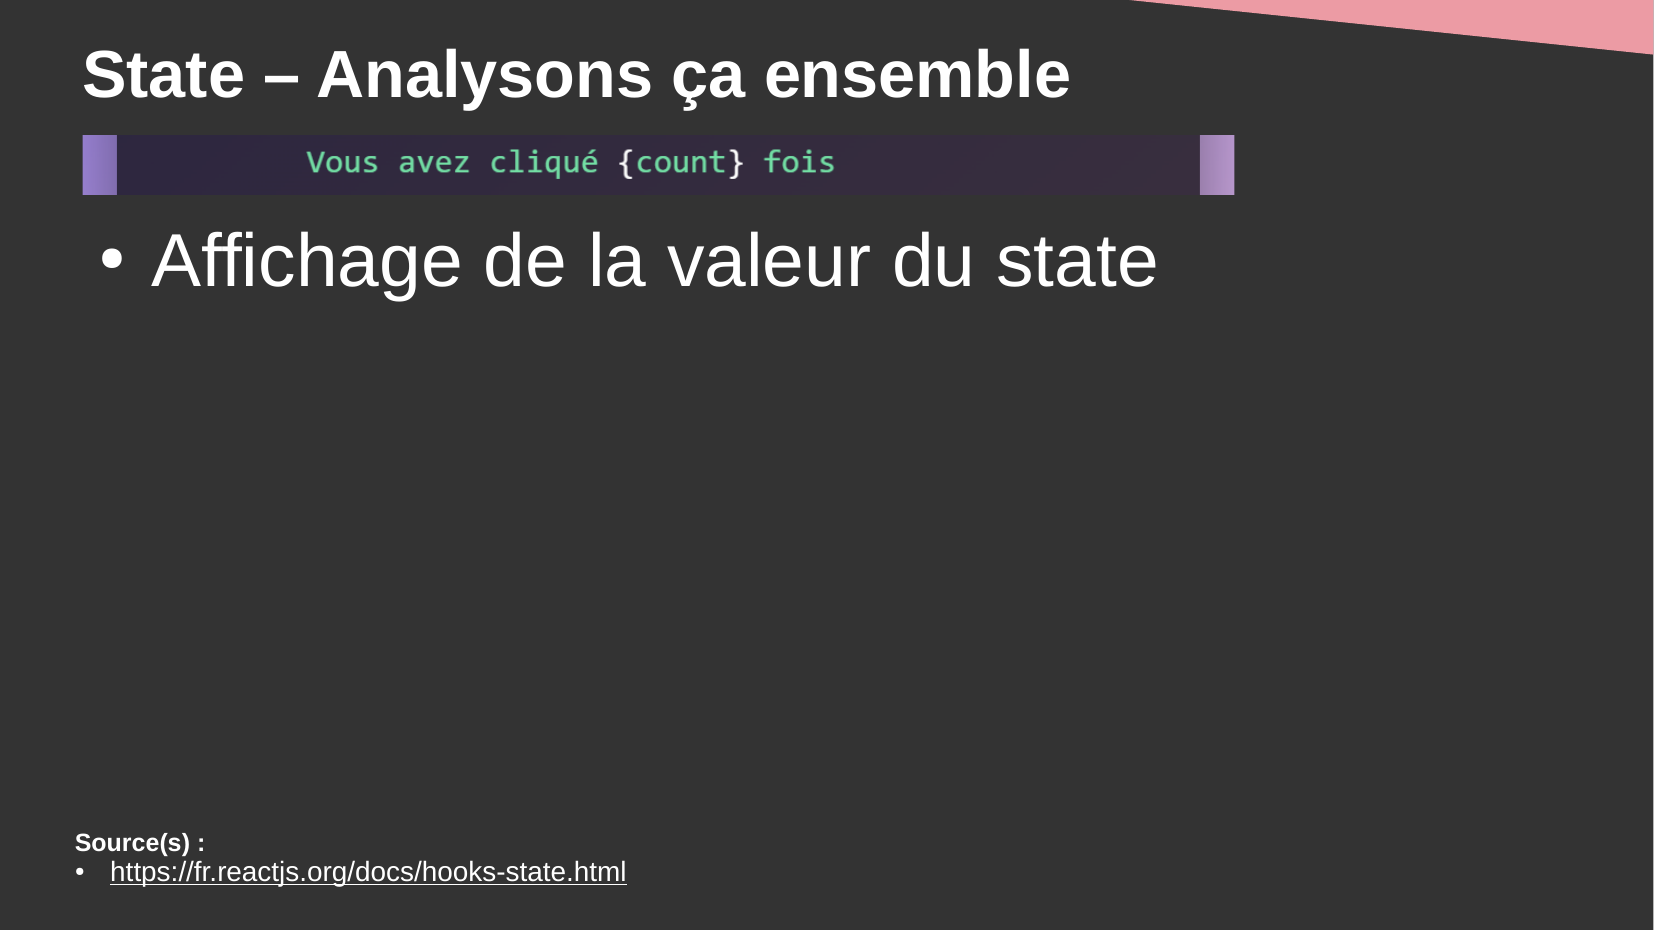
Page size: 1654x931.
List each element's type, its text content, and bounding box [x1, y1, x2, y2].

text_box [1129, 0, 1654, 55]
list Affichage de la valeur du state [80, 218, 1642, 792]
text_box Source(s) : https://fr.reactjs.org/docs/hooks-state.html [59, 821, 1546, 906]
title State – Analysons ça ensemble [82, 37, 1571, 114]
picture [82, 135, 1235, 195]
